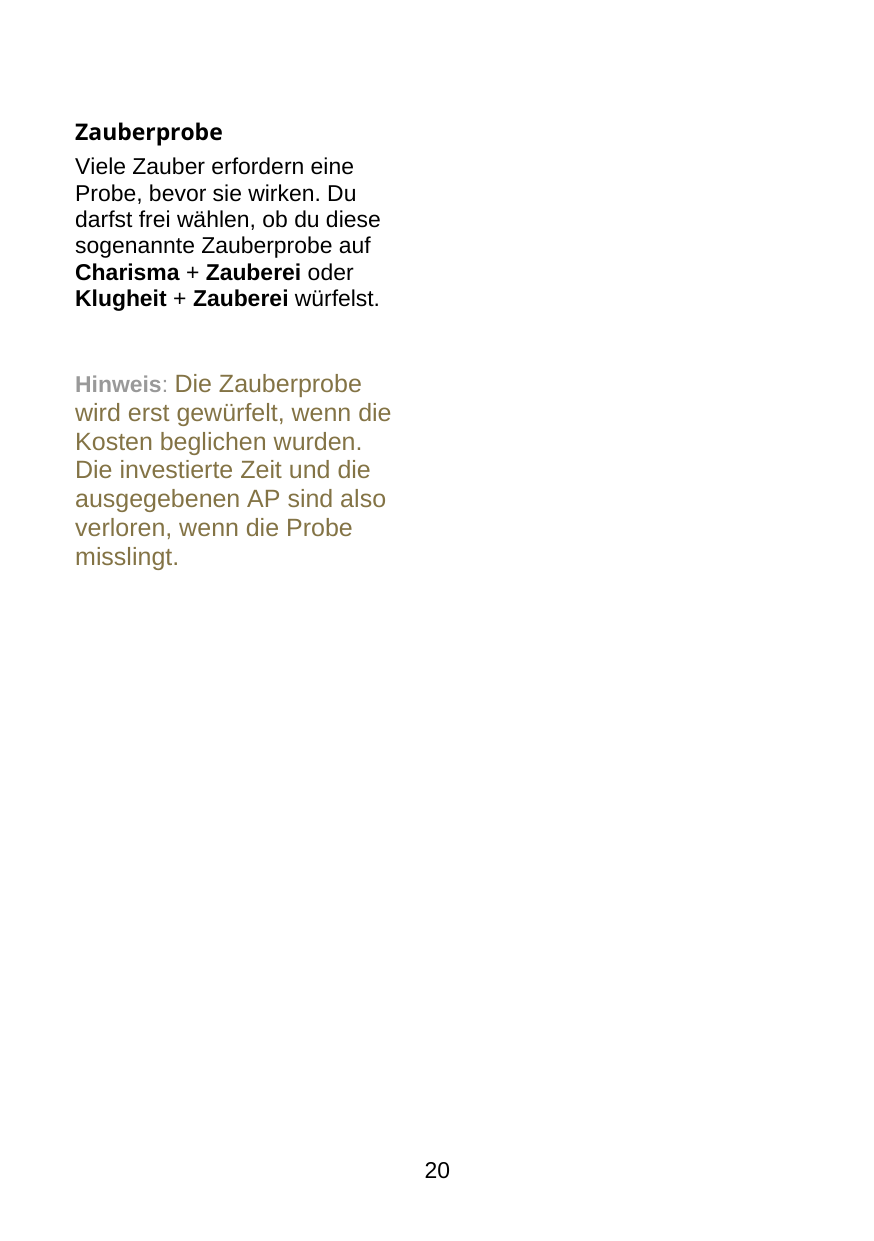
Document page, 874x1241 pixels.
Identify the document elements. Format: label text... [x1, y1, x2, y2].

subtitle Zauberprobe [75, 116, 400, 147]
text Viele Zauber erfordern eine Probe, bevor sie wirken. Du darfst frei wählen, ob du diese sogenannte Zauberprobe auf Charisma + Zauberei oder Klugheit + Zauberei würfelst. [75, 153, 400, 311]
text Hinweis: Die Zauberprobe wird erst gewürfelt, wenn die Kosten beglichen wurden. Die investierte Zeit und die ausgegebenen AP sind also verloren, wenn die Probe misslingt. [75, 369, 400, 570]
